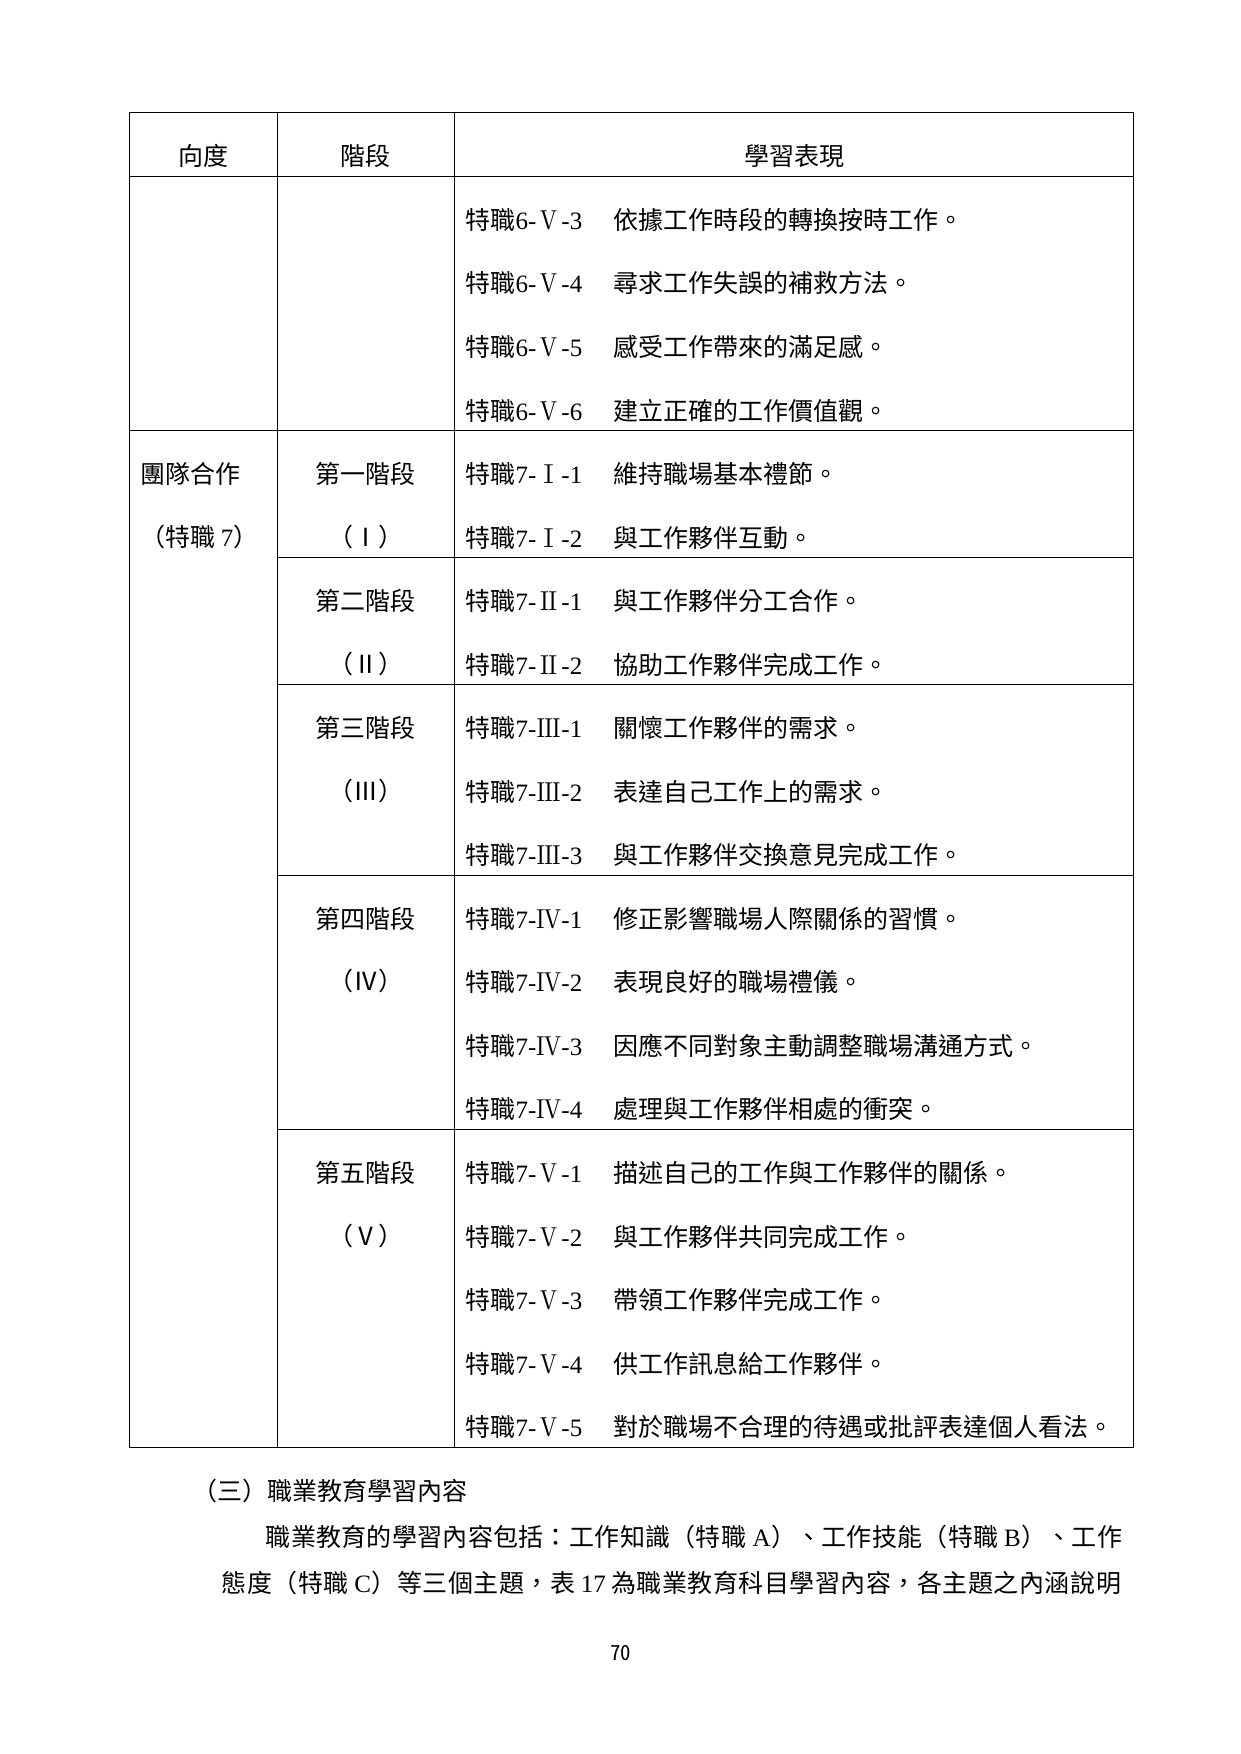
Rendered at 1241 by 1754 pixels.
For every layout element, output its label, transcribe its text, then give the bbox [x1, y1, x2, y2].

table_cell 第四階段（Ⅳ） [278, 876, 454, 1129]
table_cell 尋求工作失誤的補救方法。 [602, 239, 1133, 303]
table_cell 團隊合作 （特職7） [130, 431, 277, 1447]
table_cell 描述自己的工作與工作夥伴的關係。 [602, 1130, 1133, 1192]
table_cell 因應不同對象主動調整職場溝通方式。 [602, 1002, 1133, 1065]
table_cell 特職7-Ⅱ-2 [455, 621, 602, 684]
table_cell 感受工作帶來的滿足感。 [602, 303, 1133, 366]
table_header 階段 [278, 113, 454, 176]
table_cell 維持職場基本禮節。 [602, 431, 1133, 493]
table_cell 特職7-Ⅴ-2 [455, 1193, 602, 1256]
table_cell 特職6-Ⅴ-6 [455, 366, 602, 430]
table_cell 特職6-Ⅴ-4 [455, 239, 602, 303]
table_cell 特職7-Ⅰ-2 [455, 494, 602, 557]
table_cell 第一階段（Ⅰ） [278, 431, 454, 557]
table_cell 特職7-Ⅴ-1 [455, 1130, 602, 1192]
table_cell 與工作夥伴互動。 [602, 494, 1133, 557]
table_cell 特職7-Ⅲ-2 [455, 748, 602, 811]
table_cell 與工作夥伴共同完成工作。 [602, 1193, 1133, 1256]
table_header 學習表現 [455, 113, 1133, 176]
table_cell 第三階段（Ⅲ） [278, 685, 454, 875]
table_cell [130, 177, 277, 430]
table_cell 關懷工作夥伴的需求。 [602, 685, 1133, 748]
table_cell 特職7-Ⅳ-1 [455, 876, 602, 938]
table_cell 第二階段（Ⅱ） [278, 558, 454, 684]
table_cell 特職6-Ⅴ-3 [455, 177, 602, 239]
table_cell 對於職場不合理的待遇或批評表達個人看法。 [602, 1383, 1133, 1447]
text 職業教育的學習內容包括：工作知識（特職A）、工作技能（特職B）、工作態度（特職C）等三個主題，表17為職業教育科目學習內容，各主題之內涵說明 [221, 1510, 1122, 1602]
table_header 向度 [130, 113, 277, 176]
table_cell 特職7-Ⅰ-1 [455, 431, 602, 493]
table_cell 表現良好的職場禮儀。 [602, 938, 1133, 1002]
table_cell 建立正確的工作價值觀。 [602, 366, 1133, 430]
table_cell 特職7-Ⅳ-2 [455, 938, 602, 1002]
table_cell 特職7-Ⅴ-4 [455, 1320, 602, 1383]
table_cell 特職7-Ⅱ-1 [455, 558, 602, 621]
table_cell 第五階段（Ⅴ） [278, 1130, 454, 1447]
table_cell 特職6-Ⅴ-5 [455, 303, 602, 366]
table_cell 特職7-Ⅲ-1 [455, 685, 602, 748]
table_cell 特職7-Ⅳ-3 [455, 1002, 602, 1065]
table_cell 特職7-Ⅲ-3 [455, 811, 602, 875]
table_cell 供工作訊息給工作夥伴。 [602, 1320, 1133, 1383]
table_cell 依據工作時段的轉換按時工作。 [602, 177, 1133, 239]
table_cell 特職7-Ⅴ-3 [455, 1256, 602, 1319]
table_cell 與工作夥伴交換意見完成工作。 [602, 811, 1133, 875]
table_cell 修正影響職場人際關係的習慣。 [602, 876, 1133, 938]
table_cell 特職7-Ⅳ-4 [455, 1065, 602, 1129]
table_cell 與工作夥伴分工合作。 [602, 558, 1133, 621]
table_cell 表達自己工作上的需求。 [602, 748, 1133, 811]
table_cell 帶領工作夥伴完成工作。 [602, 1256, 1133, 1319]
table_cell 特職7-Ⅴ-5 [455, 1383, 602, 1447]
text （三）職業教育學習內容 [177, 1448, 1122, 1510]
table_cell 處理與工作夥伴相處的衝突。 [602, 1065, 1133, 1129]
table_cell [278, 177, 454, 430]
table_cell 協助工作夥伴完成工作。 [602, 621, 1133, 684]
